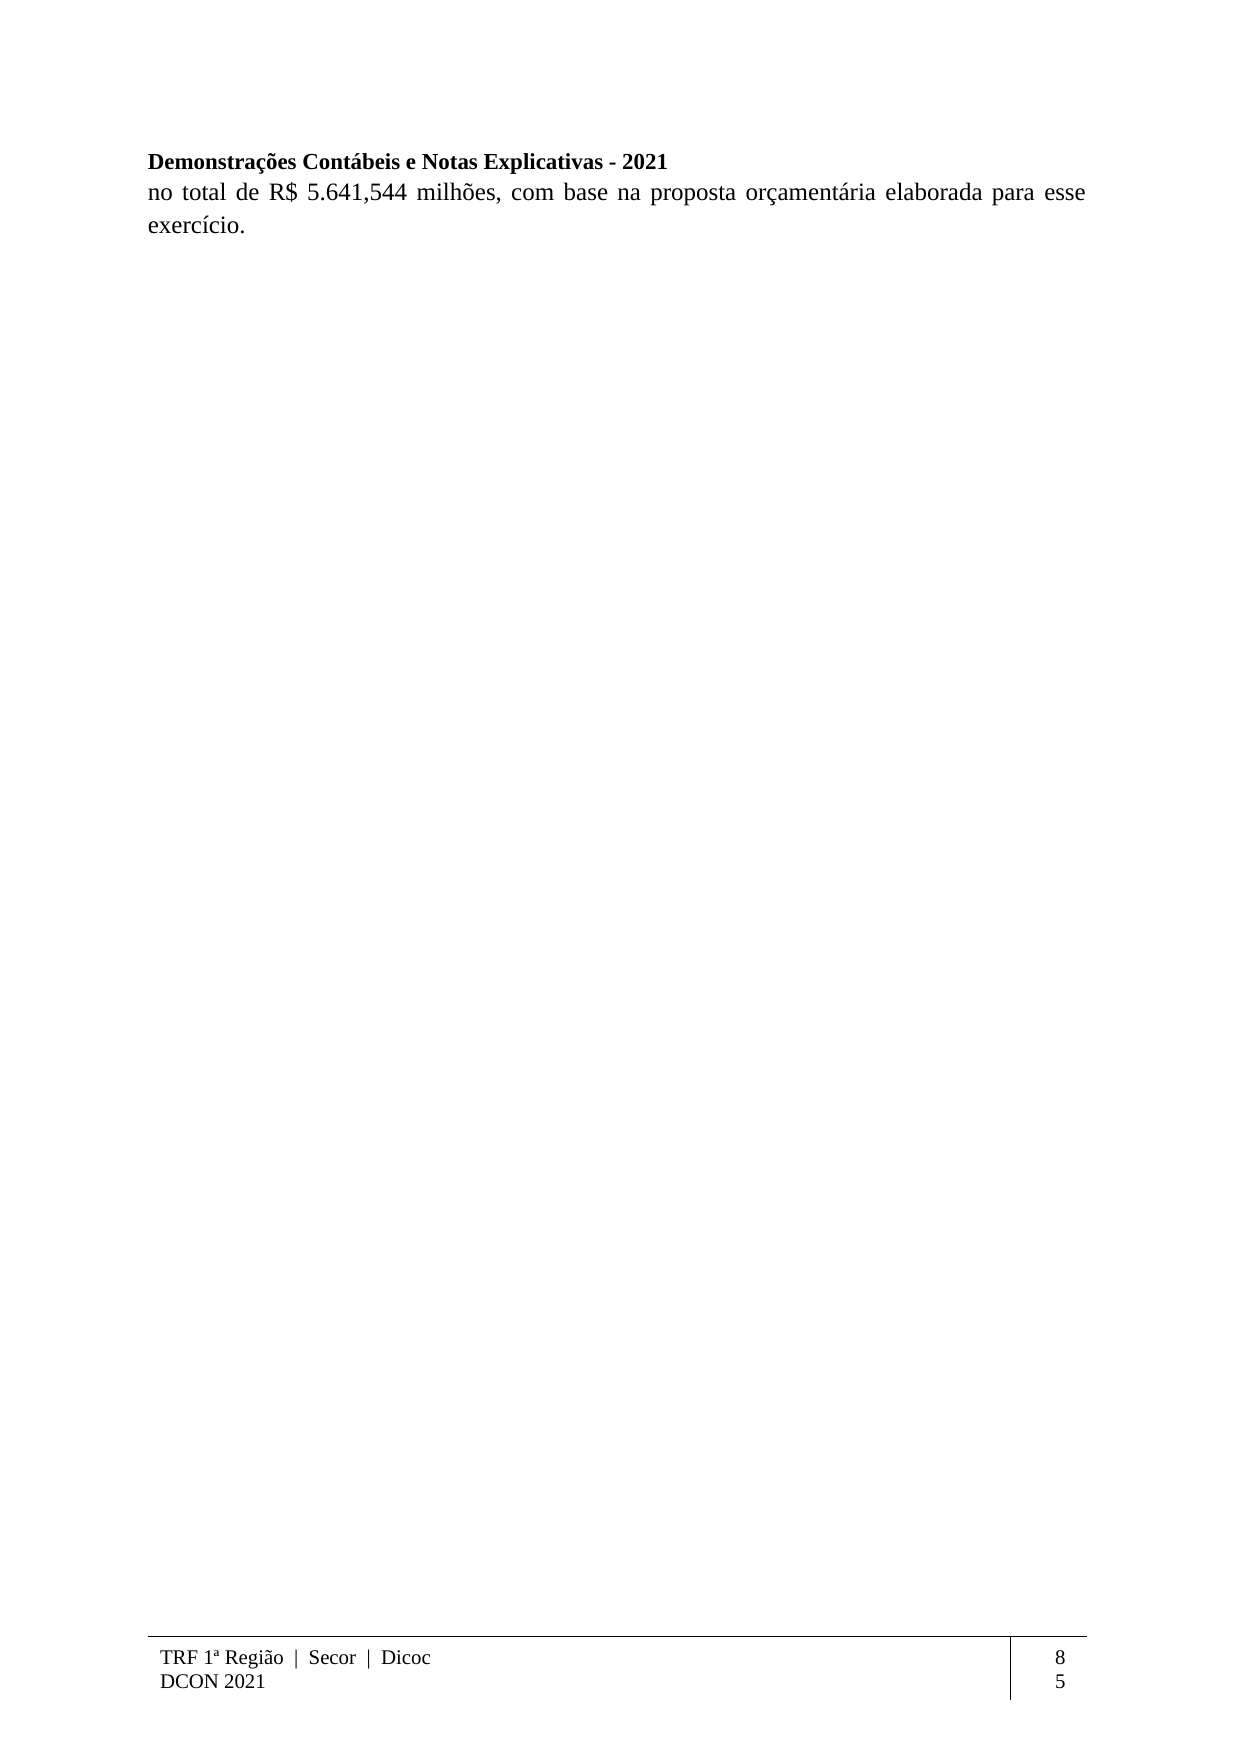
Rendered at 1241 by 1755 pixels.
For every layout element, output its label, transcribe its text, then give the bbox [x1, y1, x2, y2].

text no total de R$ 5.641,544 milhões, com base na proposta orçamentária elaborada para esse exercício. [148, 177, 1087, 239]
